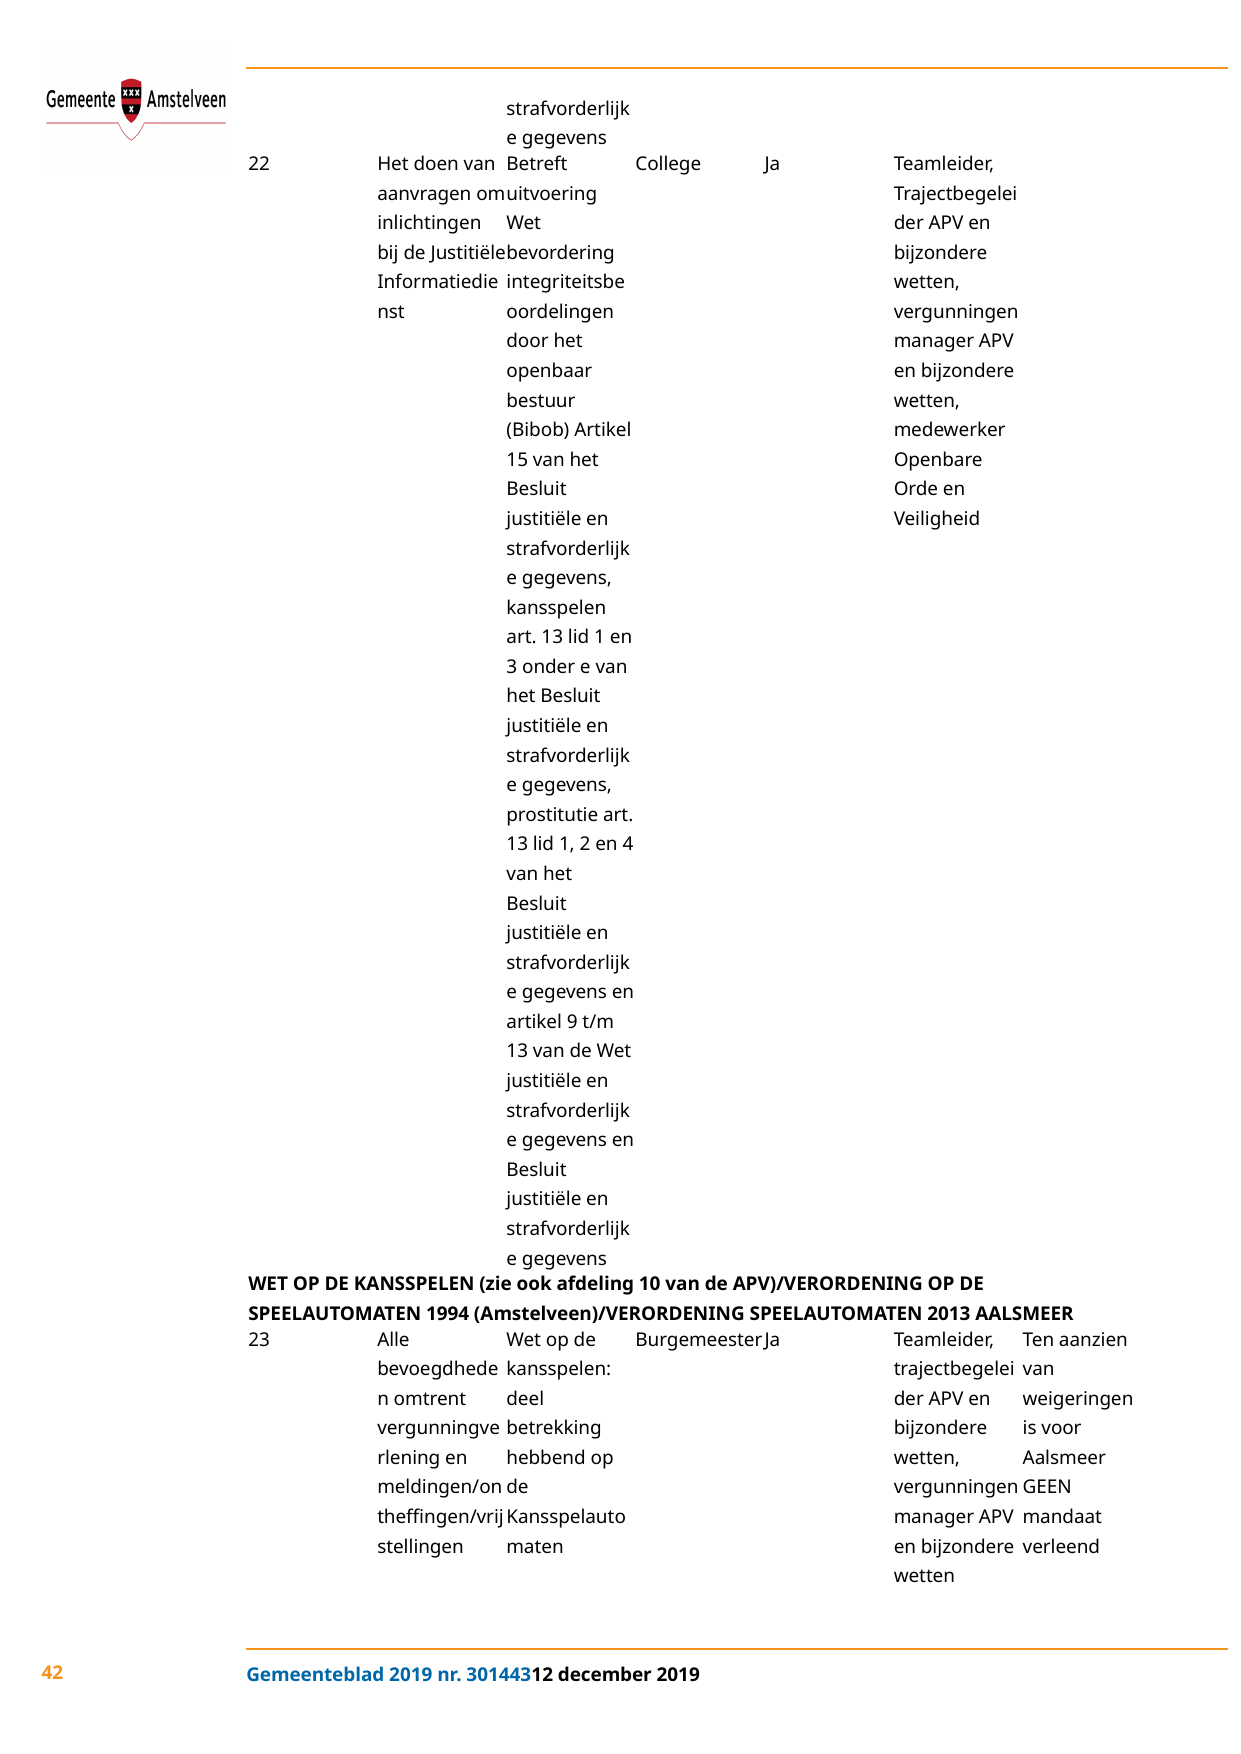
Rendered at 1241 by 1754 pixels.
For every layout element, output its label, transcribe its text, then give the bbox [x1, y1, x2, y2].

table_cell [894, 95, 1022, 150]
table_cell [1023, 95, 1152, 150]
table_cell [635, 95, 764, 150]
table_cell Het doen van aanvragen om inlichtingen bij de Justitiële Informatiedienst [377, 150, 506, 1270]
table_cell [248, 95, 377, 150]
table_cell strafvorderlijke gegevens [506, 95, 635, 150]
table_cell Ten aanzien van weigeringen is voor Aalsmeer GEEN mandaat verleend [1023, 1326, 1152, 1588]
table_cell 22 [248, 150, 377, 1270]
table_cell College [635, 150, 764, 1270]
table_cell Teamleider, trajectbegeleider APV en bijzondere wetten, vergunningenmanager APV en bijzondere wetten [894, 1326, 1022, 1588]
table_cell [377, 95, 506, 150]
table_cell [764, 95, 893, 150]
table_cell [1023, 150, 1152, 1270]
table_cell Betreft uitvoering Wet bevordering integriteitsbeoordelingen door het openbaar bestuur (Bibob) Artikel 15 van het Besluit justitiële en strafvorderlijke gegevens, kansspelen art. 13 lid 1 en 3 onder e van het Besluit justitiële en strafvorderlijke gegevens, prostitutie art. 13 lid 1, 2 en 4 van het Besluit justitiële en strafvorderlijke gegevens en artikel 9 t/m 13 van de Wet justitiële en strafvorderlijke gegevens en Besluit justitiële en strafvorderlijke gegevens [506, 150, 635, 1270]
table_cell 23 [248, 1326, 377, 1588]
table_cell Teamleider, Trajectbegeleider APV en bijzondere wetten, vergunningenmanager APV en bijzondere wetten, medewerker Openbare Orde en Veiligheid [894, 150, 1022, 1270]
table_cell Ja [764, 1326, 893, 1588]
table_cell Wet op de kansspelen: deel betrekking hebbend op de Kansspelautomaten [506, 1326, 635, 1588]
picture [41, 47, 231, 172]
table_cell Alle bevoegdheden omtrent vergunningverlening en meldingen/ontheffingen/vrijstellingen [377, 1326, 506, 1588]
table_cell Ja [764, 150, 893, 1270]
table_cell WET OP DE KANSSPELEN (zie ook afdeling 10 van de APV)/VERORDENING OP DE SPEELAUTOMATEN 1994 (Amstelveen)/VERORDENING SPEELAUTOMATEN 2013 AALSMEER [248, 1270, 1152, 1326]
table_cell Burgemeester [635, 1326, 764, 1588]
